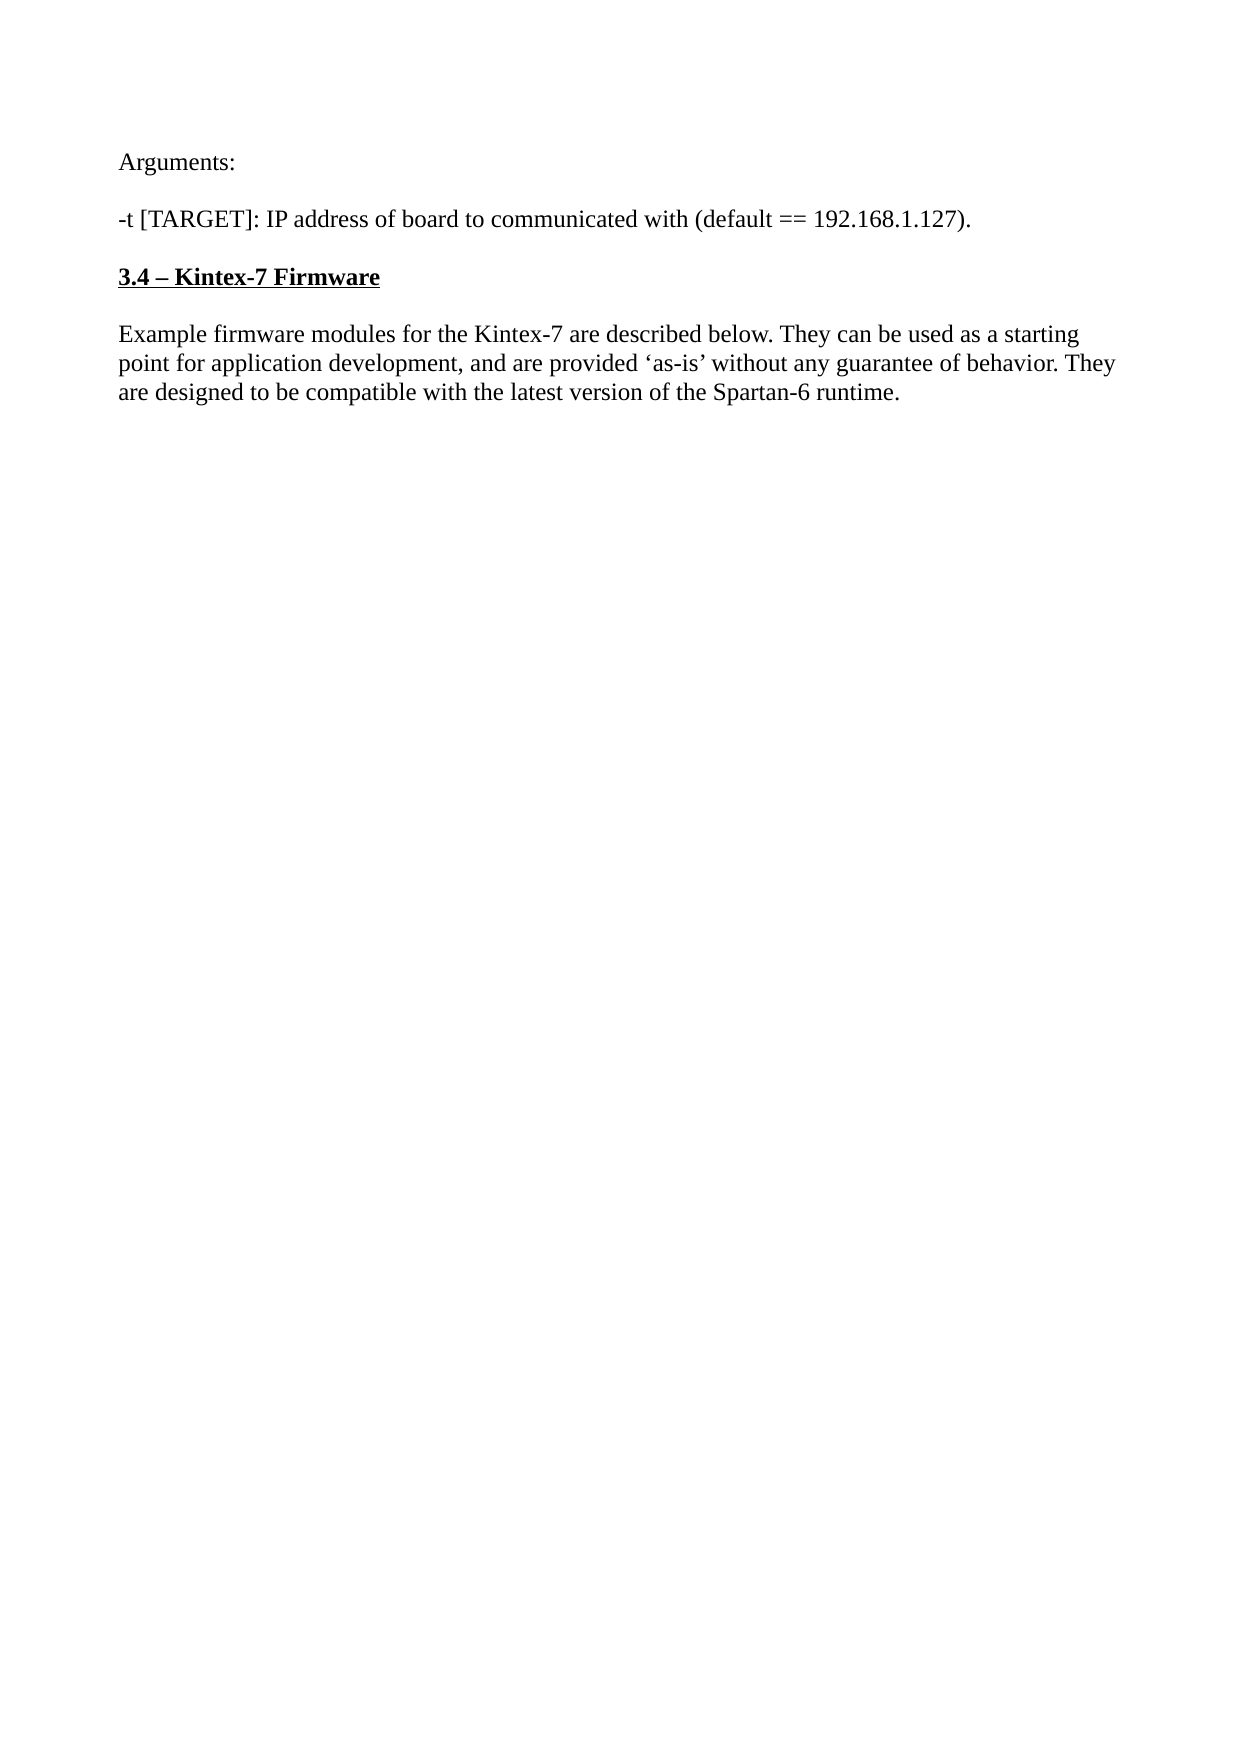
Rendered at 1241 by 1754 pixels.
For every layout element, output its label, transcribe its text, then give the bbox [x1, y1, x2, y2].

text Arguments: [118, 147, 1122, 176]
text 3.4 – Kintex-7 Firmware [118, 262, 1122, 291]
text Example firmware modules for the Kintex-7 are described below. They can be used as a starting point for application development, and are provided ‘as-is’ without any guarantee of behavior. They are designed to be compatible with the latest version of the Spartan-6 runtime. [118, 319, 1122, 406]
text -t [TARGET]: IP address of board to communicated with (default == 192.168.1.127). [118, 204, 1122, 233]
